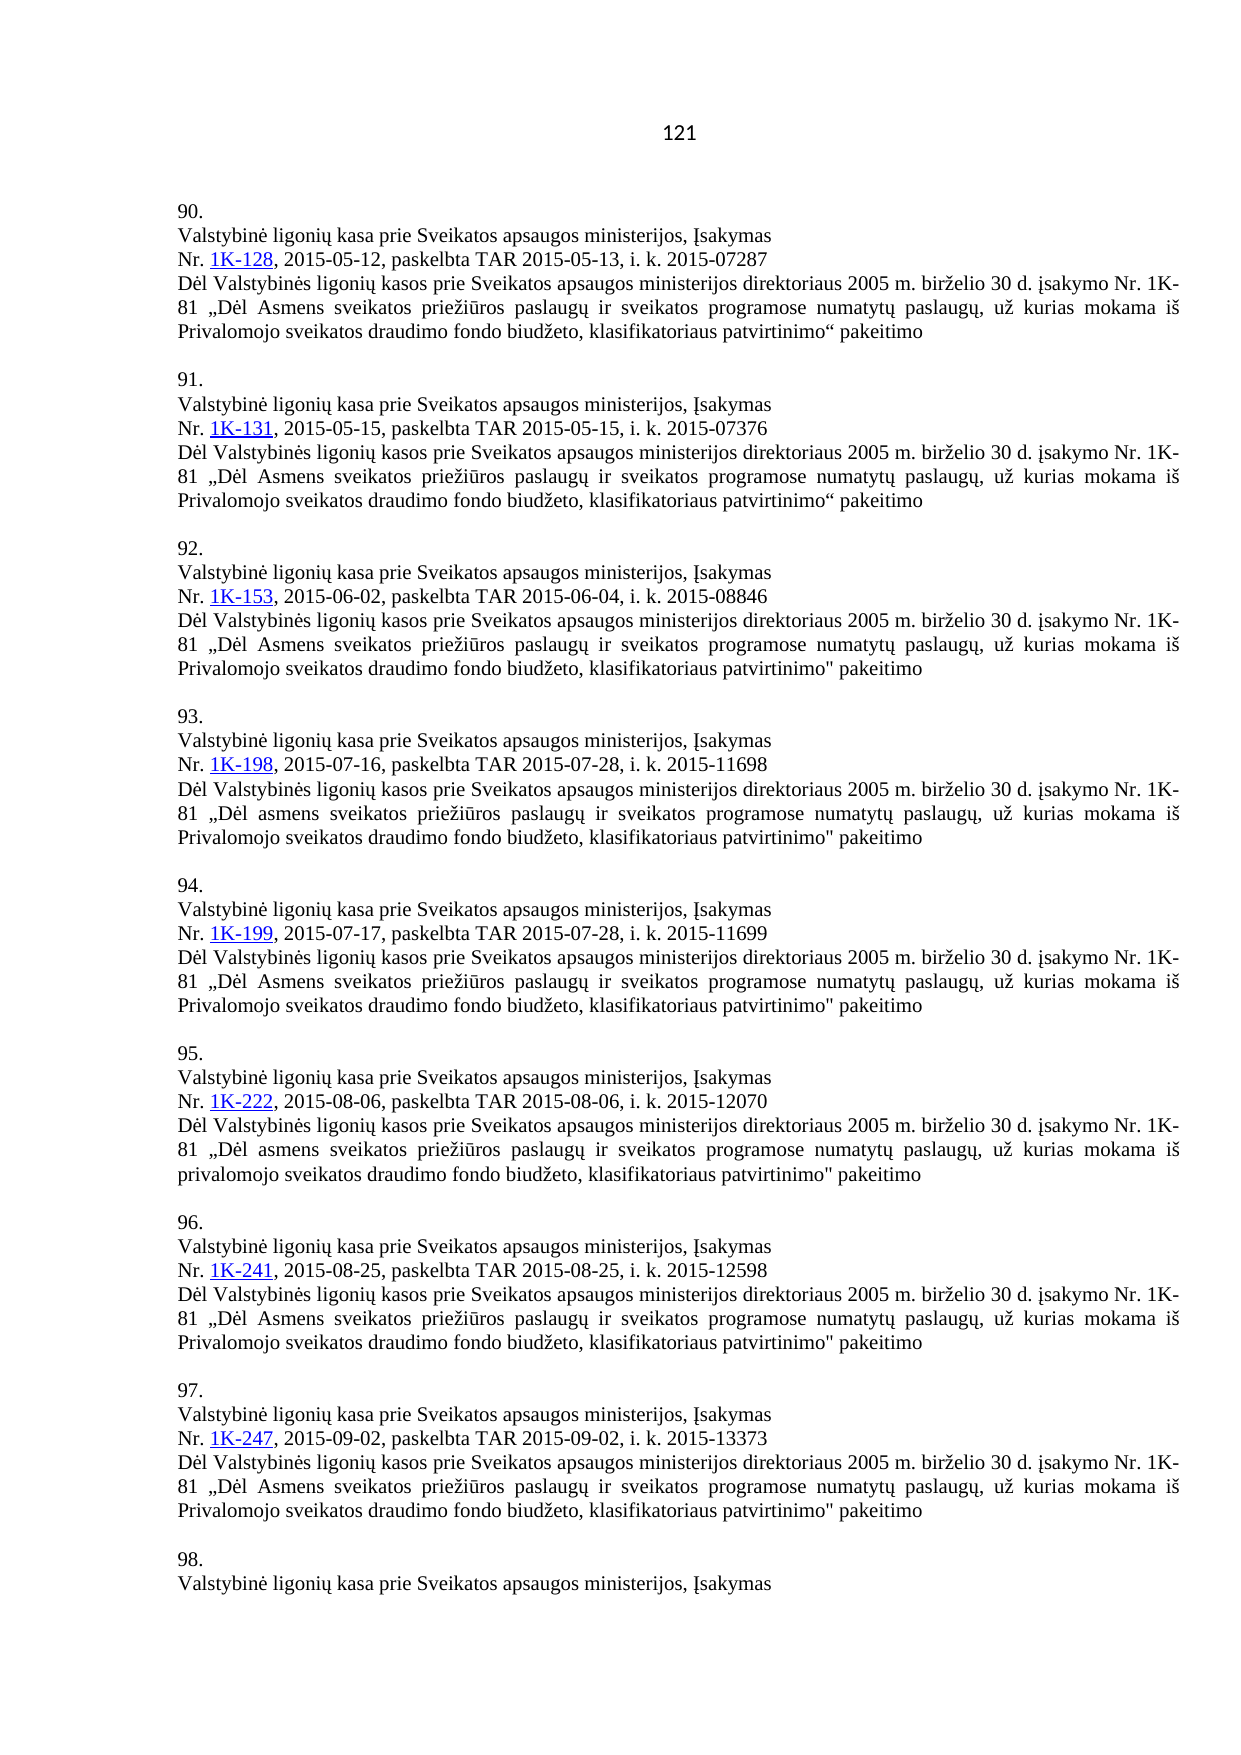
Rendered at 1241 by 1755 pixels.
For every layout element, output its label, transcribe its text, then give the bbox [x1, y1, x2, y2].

text Dėl Valstybinės ligonių kasos prie Sveikatos apsaugos ministerijos direktoriaus 2005 m. birželio 30 d. įsakymo Nr. 1K-81 „Dėl Asmens sveikatos priežiūros paslaugų ir sveikatos programose numatytų paslaugų, už kurias mokama iš Privalomojo sveikatos draudimo fondo biudžeto, klasifikatoriaus patvirtinimo“ pakeitimo [177, 439, 1181, 512]
text 95. [177, 1041, 1181, 1065]
text Nr. 1K-199, 2015-07-17, paskelbta TAR 2015-07-28, i. k. 2015-11699 [177, 921, 1181, 945]
text Valstybinė ligonių kasa prie Sveikatos apsaugos ministerijos, Įsakymas [177, 560, 1181, 584]
text Nr. 1K-198, 2015-07-16, paskelbta TAR 2015-07-28, i. k. 2015-11698 [177, 752, 1181, 776]
text 97. [177, 1378, 1181, 1402]
text Valstybinė ligonių kasa prie Sveikatos apsaugos ministerijos, Įsakymas [177, 1065, 1181, 1089]
text Dėl Valstybinės ligonių kasos prie Sveikatos apsaugos ministerijos direktoriaus 2005 m. birželio 30 d. įsakymo Nr. 1K-81 „Dėl Asmens sveikatos priežiūros paslaugų ir sveikatos programose numatytų paslaugų, už kurias mokama iš Privalomojo sveikatos draudimo fondo biudžeto, klasifikatoriaus patvirtinimo" pakeitimo [177, 1450, 1181, 1522]
text 90. [177, 199, 1181, 223]
text 94. [177, 873, 1181, 897]
text Nr. 1K-241, 2015-08-25, paskelbta TAR 2015-08-25, i. k. 2015-12598 [177, 1258, 1181, 1282]
text Nr. 1K-128, 2015-05-12, paskelbta TAR 2015-05-13, i. k. 2015-07287 [177, 247, 1181, 271]
text Dėl Valstybinės ligonių kasos prie Sveikatos apsaugos ministerijos direktoriaus 2005 m. birželio 30 d. įsakymo Nr. 1K-81 „Dėl asmens sveikatos priežiūros paslaugų ir sveikatos programose numatytų paslaugų, už kurias mokama iš privalomojo sveikatos draudimo fondo biudžeto, klasifikatoriaus patvirtinimo" pakeitimo [177, 1113, 1181, 1186]
text Nr. 1K-222, 2015-08-06, paskelbta TAR 2015-08-06, i. k. 2015-12070 [177, 1089, 1181, 1113]
text Nr. 1K-247, 2015-09-02, paskelbta TAR 2015-09-02, i. k. 2015-13373 [177, 1426, 1181, 1450]
text Dėl Valstybinės ligonių kasos prie Sveikatos apsaugos ministerijos direktoriaus 2005 m. birželio 30 d. įsakymo Nr. 1K-81 „Dėl Asmens sveikatos priežiūros paslaugų ir sveikatos programose numatytų paslaugų, už kurias mokama iš Privalomojo sveikatos draudimo fondo biudžeto, klasifikatoriaus patvirtinimo" pakeitimo [177, 1282, 1181, 1354]
text Dėl Valstybinės ligonių kasos prie Sveikatos apsaugos ministerijos direktoriaus 2005 m. birželio 30 d. įsakymo Nr. 1K-81 „Dėl Asmens sveikatos priežiūros paslaugų ir sveikatos programose numatytų paslaugų, už kurias mokama iš Privalomojo sveikatos draudimo fondo biudžeto, klasifikatoriaus patvirtinimo" pakeitimo [177, 945, 1181, 1017]
text 92. [177, 536, 1181, 560]
text Valstybinė ligonių kasa prie Sveikatos apsaugos ministerijos, Įsakymas [177, 1571, 1181, 1594]
text Valstybinė ligonių kasa prie Sveikatos apsaugos ministerijos, Įsakymas [177, 897, 1181, 921]
text Dėl Valstybinės ligonių kasos prie Sveikatos apsaugos ministerijos direktoriaus 2005 m. birželio 30 d. įsakymo Nr. 1K-81 „Dėl Asmens sveikatos priežiūros paslaugų ir sveikatos programose numatytų paslaugų, už kurias mokama iš Privalomojo sveikatos draudimo fondo biudžeto, klasifikatoriaus patvirtinimo“ pakeitimo [177, 271, 1181, 343]
text Valstybinė ligonių kasa prie Sveikatos apsaugos ministerijos, Įsakymas [177, 1234, 1181, 1258]
text 96. [177, 1209, 1181, 1234]
text Dėl Valstybinės ligonių kasos prie Sveikatos apsaugos ministerijos direktoriaus 2005 m. birželio 30 d. įsakymo Nr. 1K-81 „Dėl Asmens sveikatos priežiūros paslaugų ir sveikatos programose numatytų paslaugų, už kurias mokama iš Privalomojo sveikatos draudimo fondo biudžeto, klasifikatoriaus patvirtinimo" pakeitimo [177, 608, 1181, 680]
text Nr. 1K-153, 2015-06-02, paskelbta TAR 2015-06-04, i. k. 2015-08846 [177, 584, 1181, 608]
text Valstybinė ligonių kasa prie Sveikatos apsaugos ministerijos, Įsakymas [177, 223, 1181, 247]
text 98. [177, 1546, 1181, 1571]
text Valstybinė ligonių kasa prie Sveikatos apsaugos ministerijos, Įsakymas [177, 728, 1181, 752]
text Valstybinė ligonių kasa prie Sveikatos apsaugos ministerijos, Įsakymas [177, 1402, 1181, 1426]
text 91. [177, 367, 1181, 391]
text 93. [177, 704, 1181, 728]
text Valstybinė ligonių kasa prie Sveikatos apsaugos ministerijos, Įsakymas [177, 391, 1181, 416]
text Dėl Valstybinės ligonių kasos prie Sveikatos apsaugos ministerijos direktoriaus 2005 m. birželio 30 d. įsakymo Nr. 1K-81 „Dėl asmens sveikatos priežiūros paslaugų ir sveikatos programose numatytų paslaugų, už kurias mokama iš Privalomojo sveikatos draudimo fondo biudžeto, klasifikatoriaus patvirtinimo" pakeitimo [177, 776, 1181, 849]
text Nr. 1K-131, 2015-05-15, paskelbta TAR 2015-05-15, i. k. 2015-07376 [177, 416, 1181, 439]
